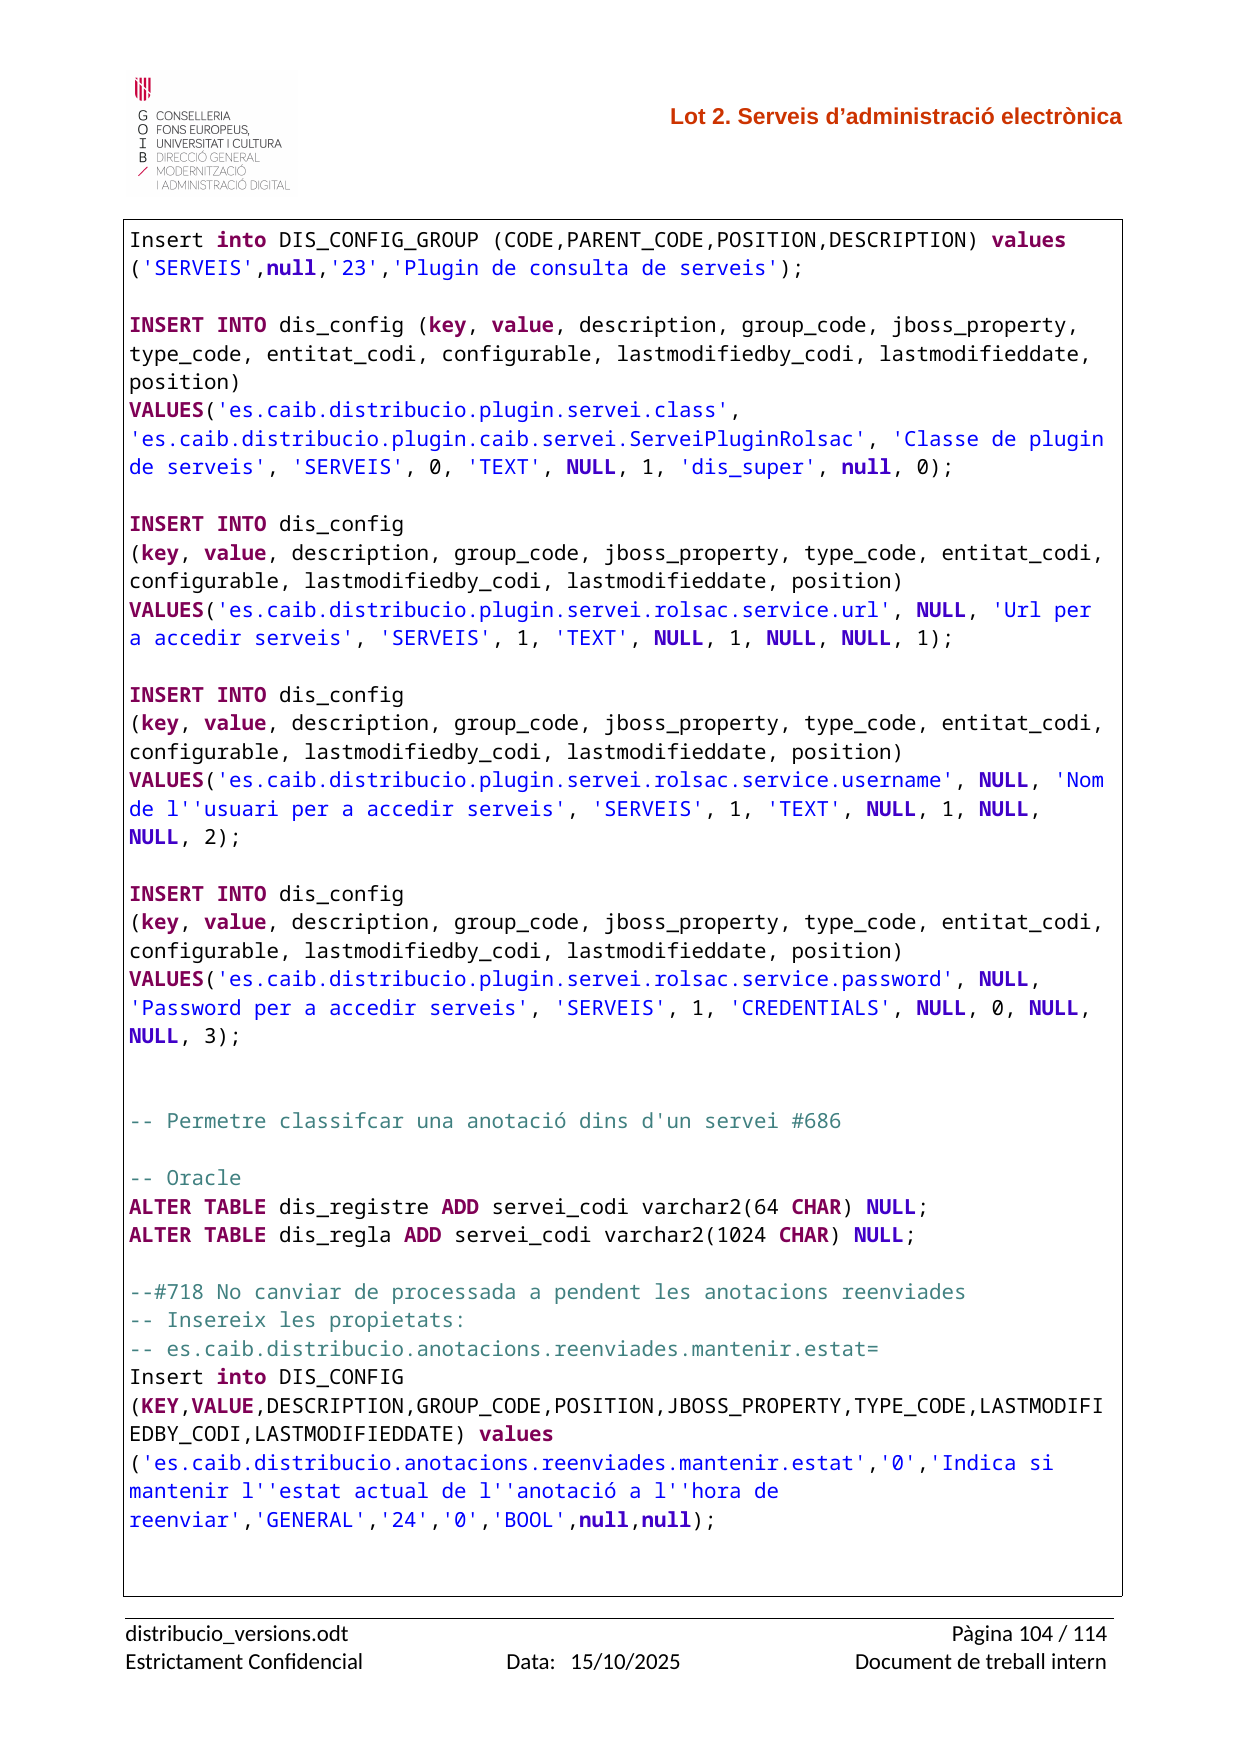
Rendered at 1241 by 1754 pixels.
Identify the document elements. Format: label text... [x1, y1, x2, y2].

table_header Insert into DIS_CONFIG_GROUP (CODE,PARENT_CODE,POSITION,DESCRIPTION) values ('SERVEIS',null,'23','Plugin de consulta de serveis'); INSERT INTO dis_config (key, value, description, group_code, jboss_property, type_code, entitat_codi, configurable, lastmodifiedby_codi, lastmodifieddate, position) VALUES('es.caib.distribucio.plugin.servei.class', 'es.caib.distribucio.plugin.caib.servei.ServeiPluginRolsac', 'Classe de plugin de serveis', 'SERVEIS', 0, 'TEXT', NULL, 1, 'dis_super', null, 0); INSERT INTO dis_config (key, value, description, group_code, jboss_property, type_code, entitat_codi, configurable, lastmodifiedby_codi, lastmodifieddate, position) VALUES('es.caib.distribucio.plugin.servei.rolsac.service.url', NULL, 'Url per a accedir serveis', 'SERVEIS', 1, 'TEXT', NULL, 1, NULL, NULL, 1); INSERT INTO dis_config (key, value, description, group_code, jboss_property, type_code, entitat_codi, configurable, lastmodifiedby_codi, lastmodifieddate, position) VALUES('es.caib.distribucio.plugin.servei.rolsac.service.username', NULL, 'Nom de l''usuari per a accedir serveis', 'SERVEIS', 1, 'TEXT', NULL, 1, NULL, NULL, 2); INSERT INTO dis_config (key, value, description, group_code, jboss_property, type_code, entitat_codi, configurable, lastmodifiedby_codi, lastmodifieddate, position) VALUES('es.caib.distribucio.plugin.servei.rolsac.service.password', NULL, 'Password per a accedir serveis', 'SERVEIS', 1, 'CREDENTIALS', NULL, 0, NULL, NULL, 3); -- Permetre classifcar una anotació dins d'un servei #686 -- Oracle ALTER TABLE dis_registre ADD servei_codi varchar2(64 CHAR) NULL; ALTER TABLE dis_regla ADD servei_codi varchar2(1024 CHAR) NULL; --#718 No canviar de processada a pendent les anotacions reenviades -- Insereix les propietats: -- es.caib.distribucio.anotacions.reenviades.mantenir.estat= Insert into DIS_CONFIG (KEY,VALUE,DESCRIPTION,GROUP_CODE,POSITION,JBOSS_PROPERTY,TYPE_CODE,LASTMODIFIEDBY_CODI,LASTMODIFIEDDATE) values ('es.caib.distribucio.anotacions.reenviades.mantenir.estat','0','Indica si mantenir l''estat actual de l''anotació a l''hora de reenviar','GENERAL','24','0','BOOL',null,null); [124, 220, 1122, 1596]
picture [126, 70, 299, 197]
